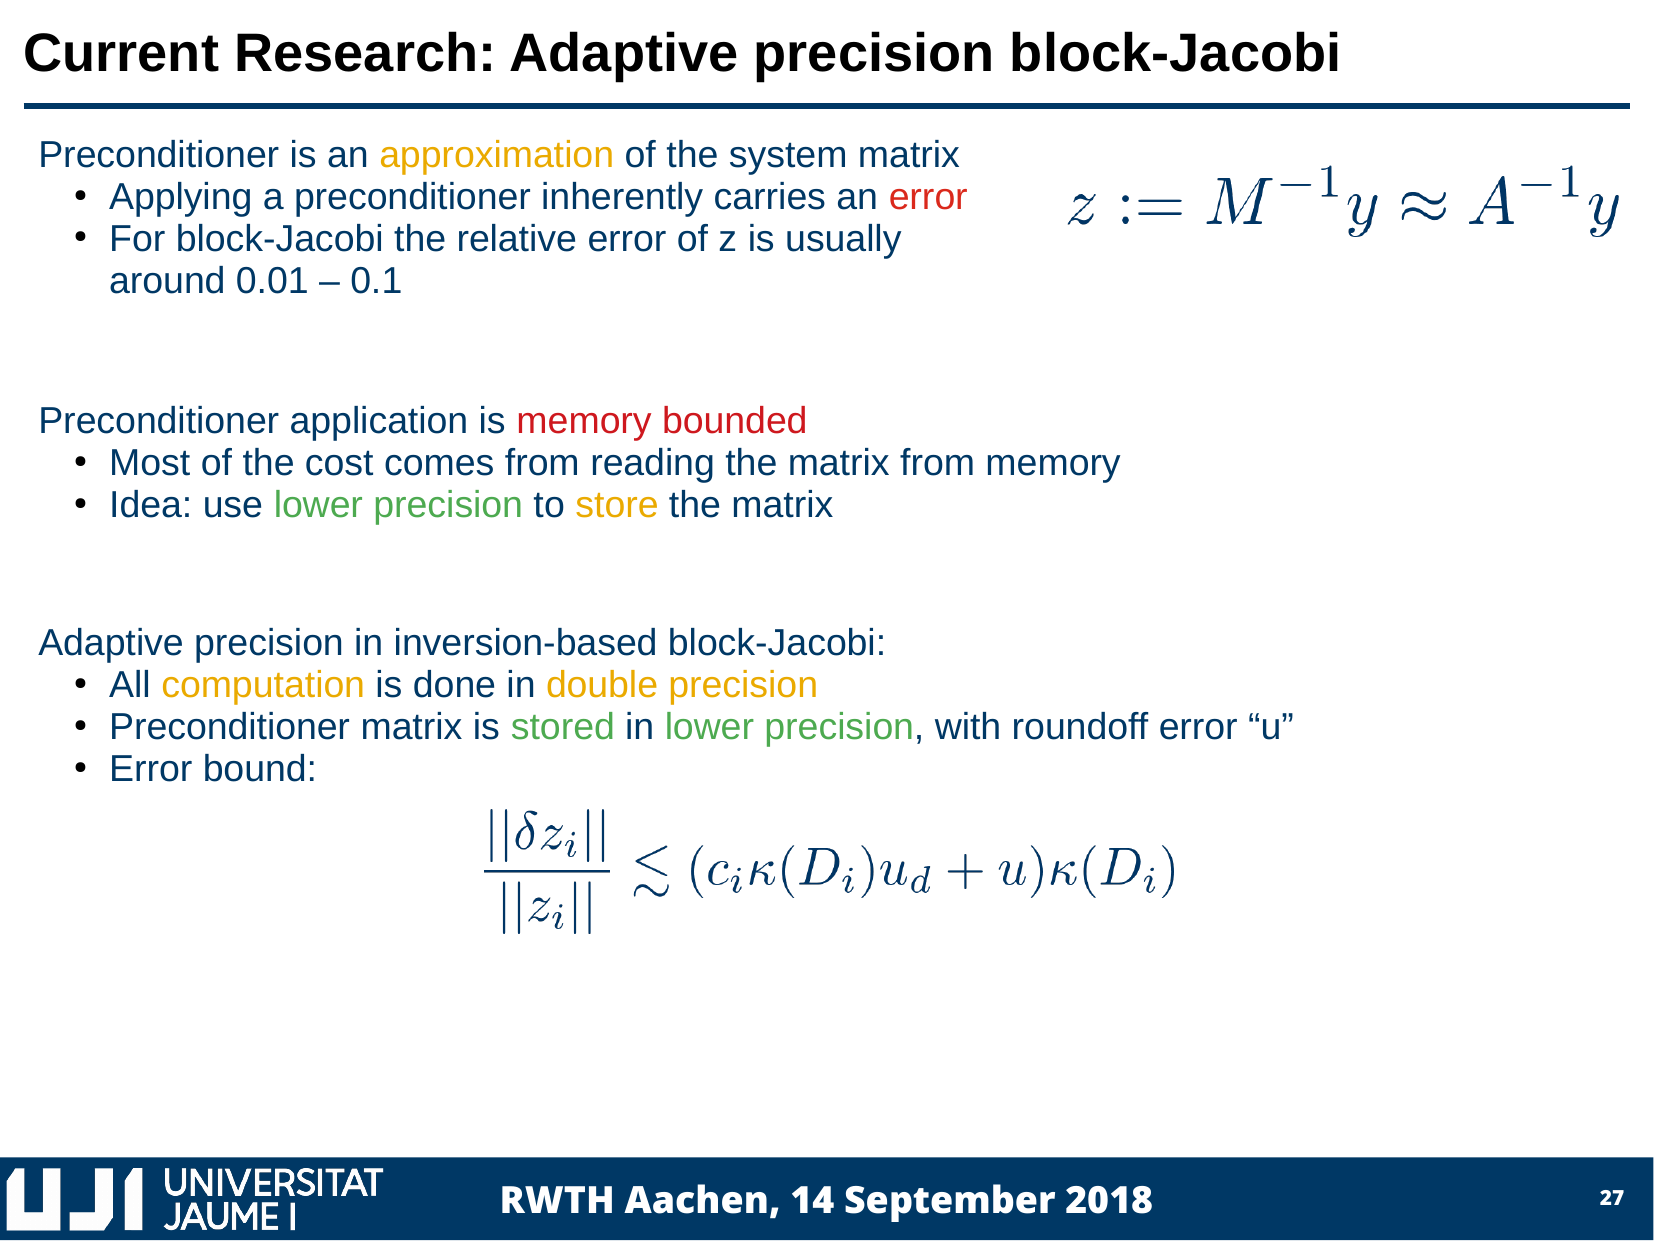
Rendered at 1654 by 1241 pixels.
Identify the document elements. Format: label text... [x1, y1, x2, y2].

text_box Adaptive precision in inversion-based block-Jacobi: All computation is done in double precision Preconditioner matrix is stored in lower precision, with roundoff error “u” Error bound: [23, 614, 1310, 797]
picture [0, 1158, 390, 1241]
picture [484, 809, 1174, 934]
picture [1067, 165, 1619, 237]
text_box Preconditioner is an approximation of the system matrix Applying a preconditioner inherently carries an error For block-Jacobi the relative error of z is usually around 0.01 – 0.1 [23, 125, 993, 331]
text_box Preconditioner application is memory bounded Most of the cost comes from reading the matrix from memory Idea: use lower precision to store the matrix [23, 392, 1137, 533]
title Current Research: Adaptive precision block-Jacobi [23, 0, 1630, 107]
